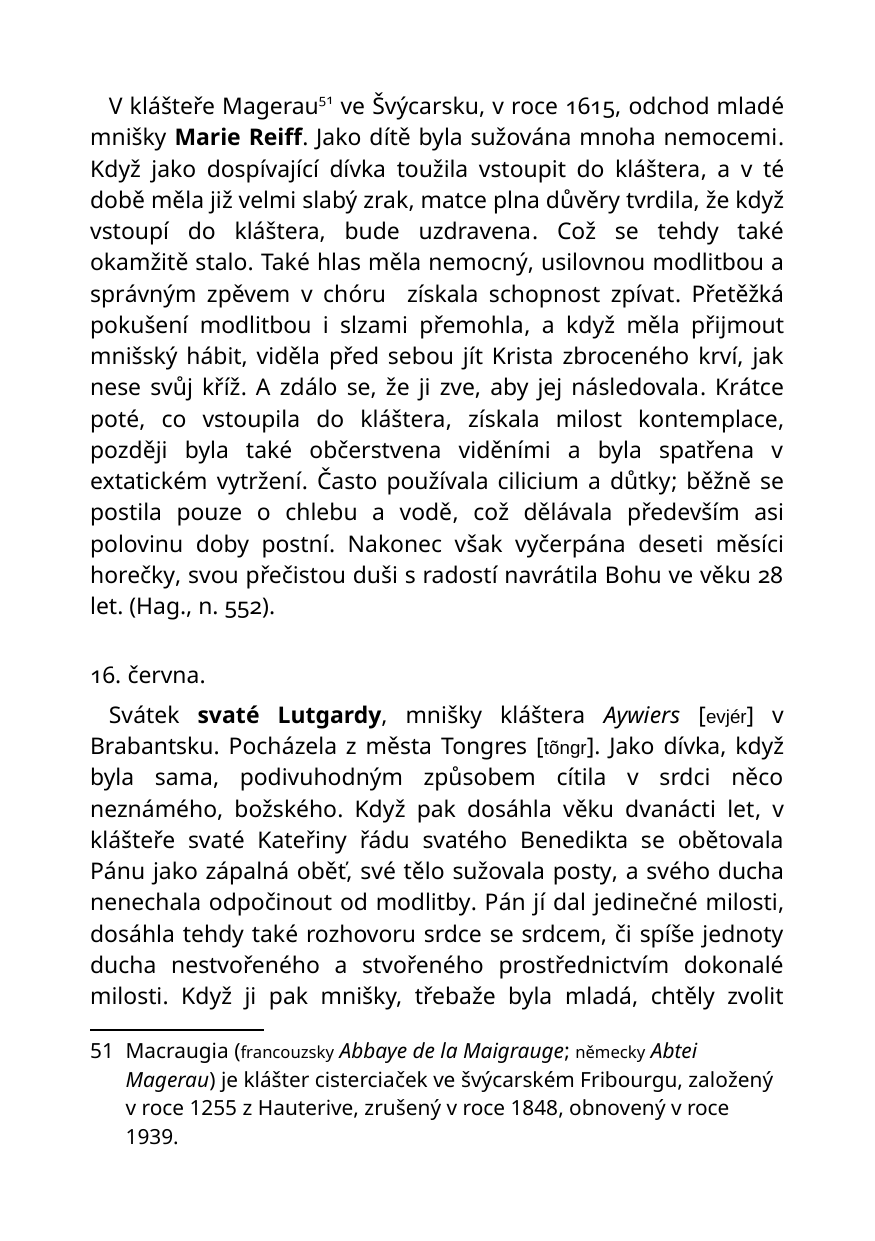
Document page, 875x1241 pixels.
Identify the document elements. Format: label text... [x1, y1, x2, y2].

text V klášteře Magerau ve Švýcarsku, v roce 1615, odchod mladé mnišky Marie Reiff. Jako dítě byla sužována mnoha nemocemi. Když jako dospívající dívka toužila vstoupit do kláštera, a v té době měla již velmi slabý zrak, matce plna důvěry tvrdila, že když vstoupí do kláštera, bude uzdravena. Což se tehdy také okamžitě stalo. Také hlas měla nemocný, usilovnou modlitbou a správným zpěvem v chóru získala schopnost zpívat. Přetěžká pokušení modlitbou i slzami přemohla, a když měla přijmout mnišský hábit, viděla před sebou jít Krista zbroceného krví, jak nese svůj kříž. A zdálo se, že ji zve, aby jej následovala. Krátce poté, co vstoupila do kláštera, získala milost kontemplace, později byla také občerstvena viděními a byla spatřena v extatickém vytržení. Často používala cilicium a důtky; běžně se postila pouze o chlebu a vodě, což dělávala především asi polovinu doby postní. Nakonec však vyčerpána deseti měsíci horečky, svou přečistou duši s radostí navrátila Bohu ve věku 28 let. (Hag., n. 552). [90, 90, 784, 621]
text Svátek svaté Lutgardy, mnišky kláštera Aywiers [evjér] v Brabantsku. Pocházela z města Tongres [tõngr]. Jako dívka, když byla sama, podivuhodným způsobem cítila v srdci něco neznámého, božského. Když pak dosáhla věku dvanácti let, v klášteře svaté Kateřiny řádu svatého Benedikta se obětovala Pánu jako zápalná oběť, své tělo sužovala posty, a svého ducha nenechala odpočinout od modlitby. Pán jí dal jedinečné milosti, dosáhla tehdy také rozhovoru srdce se srdcem, či spíše jednoty ducha nestvořeného a stvořeného prostřednictvím dokonalé milosti. Když ji pak mnišky, třebaže byla mladá, chtěly zvolit [90, 699, 784, 1011]
text 16. června. [90, 658, 784, 690]
text Macraugia (francouzsky Abbaye de la Maigrauge; německy Abtei Magerau) je klášter cisterciaček ve švýcarském Fribourgu, založený v roce 1255 z Hauterive, zrušený v roce 1848, obnovený v roce 1939. [90, 1036, 784, 1150]
